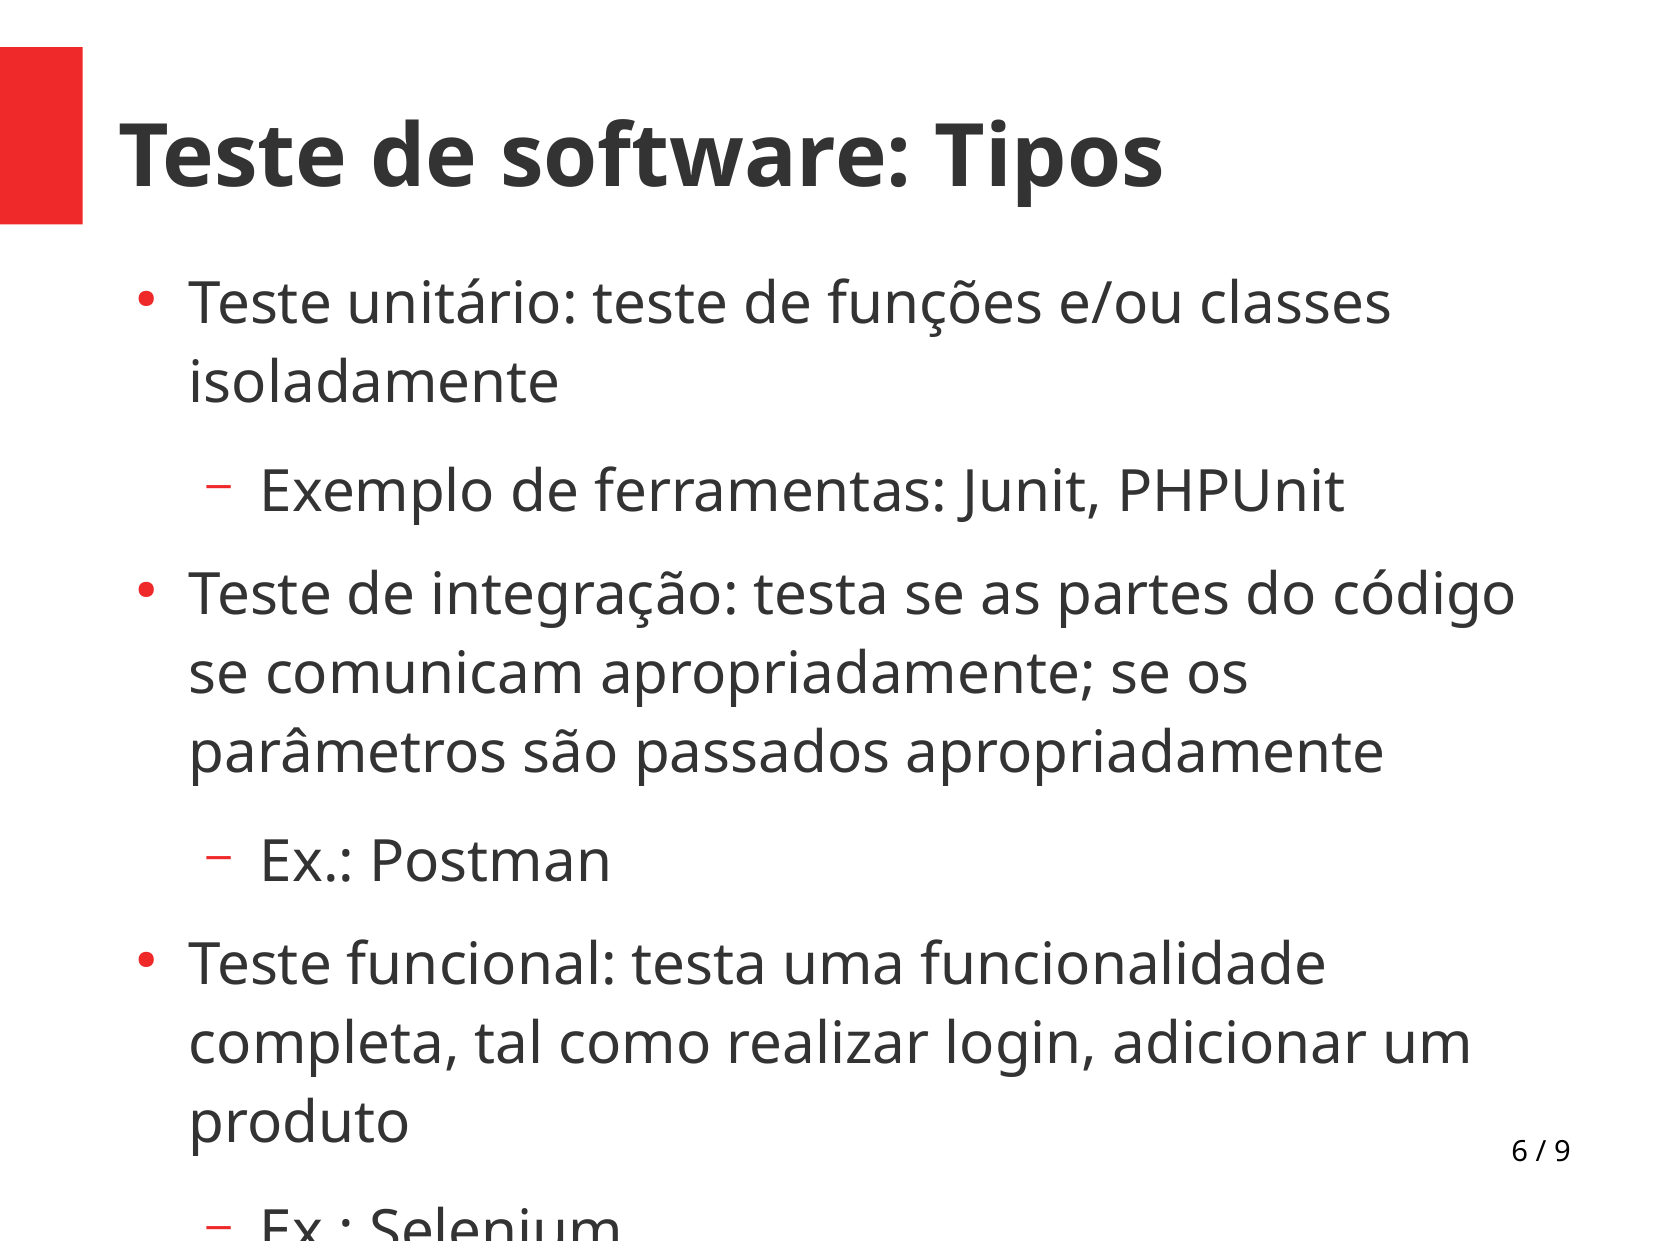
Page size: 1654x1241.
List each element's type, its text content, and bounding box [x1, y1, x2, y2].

title Teste de software: Tipos [118, 49, 1571, 257]
list Teste unitário: teste de funções e/ou classes isoladamente Exemplo de ferramentas: Junit, PHPUnit Teste de integração: testa se as partes do código se comunicam apropriadamente; se os parâmetros são passados apropriadamente Ex.: Postman Teste funcional: testa uma funcionalidade completa, tal como realizar login, adicionar um produto Ex.: Selenium [118, 261, 1536, 981]
